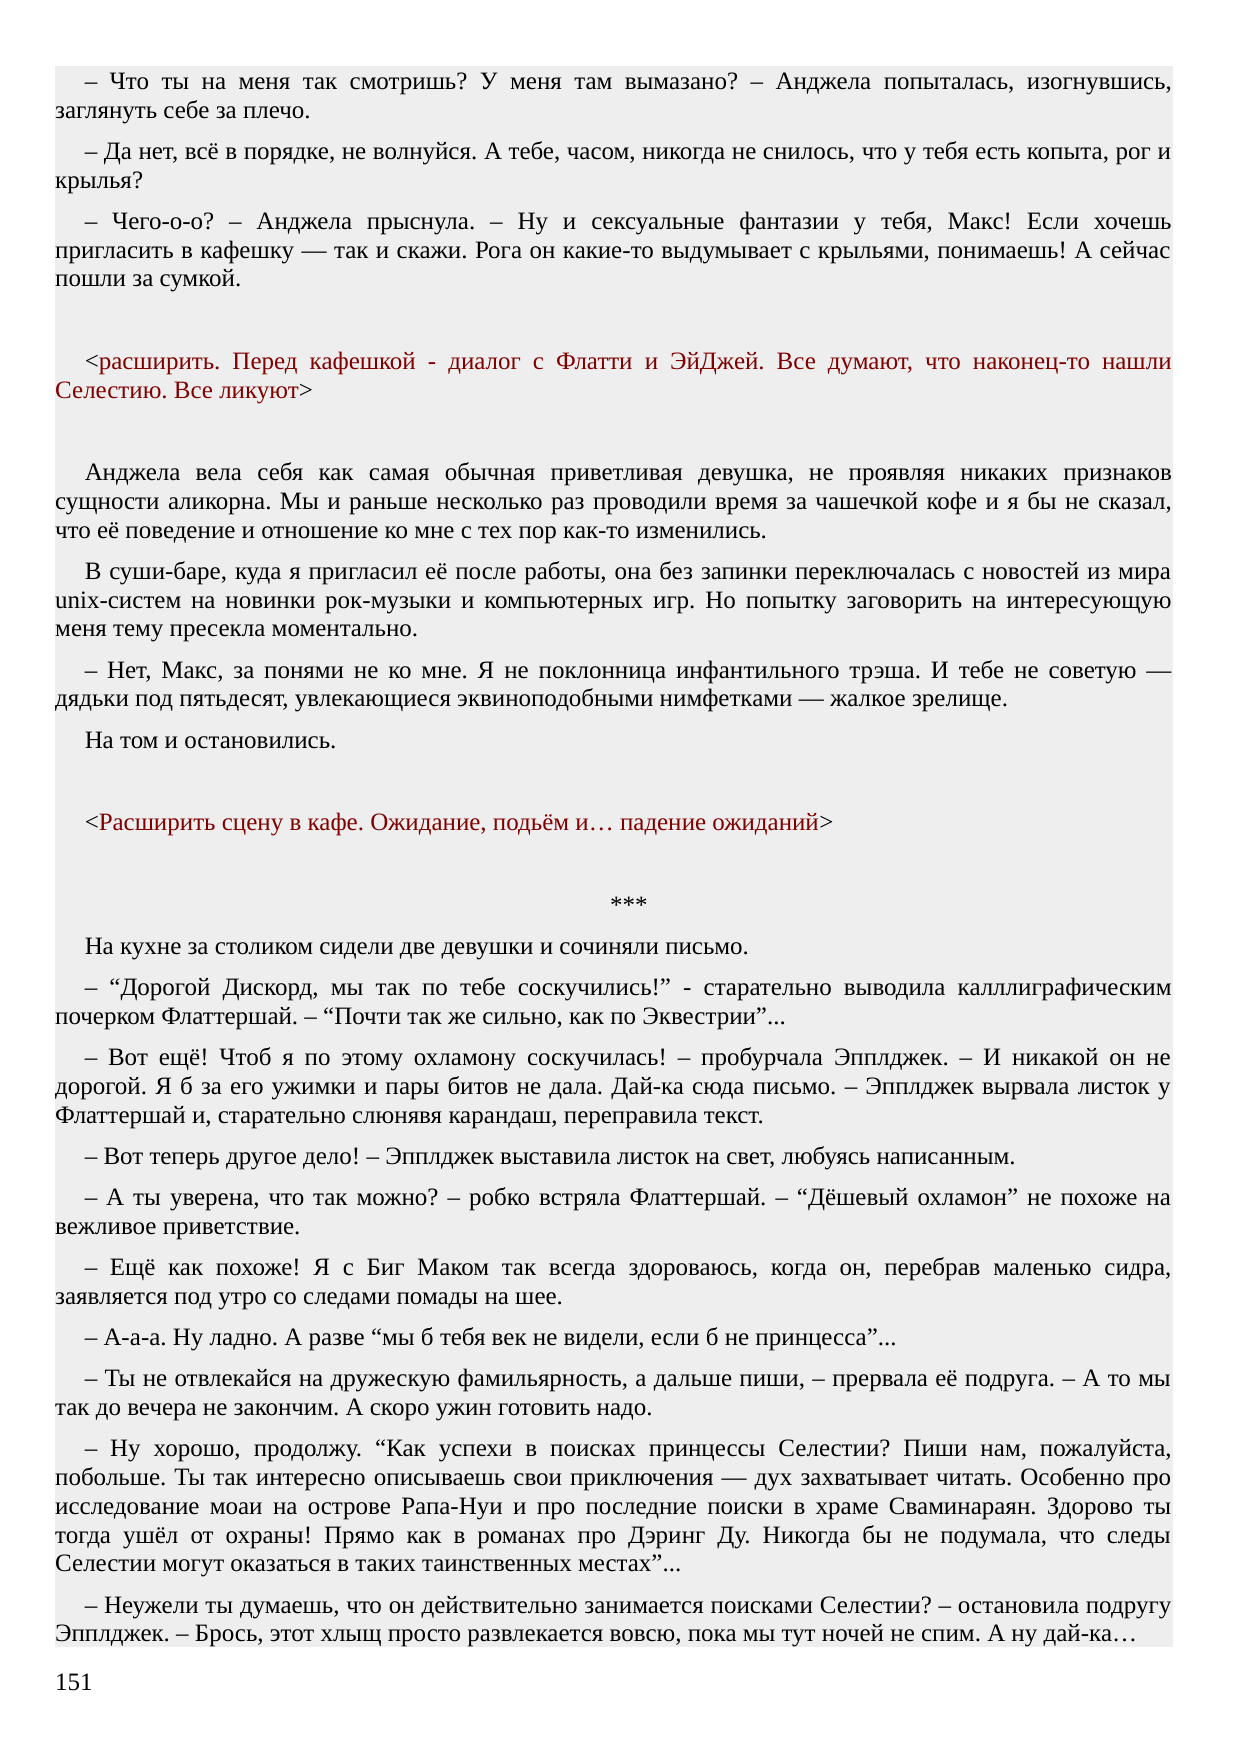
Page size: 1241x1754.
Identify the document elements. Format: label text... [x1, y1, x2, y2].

text – Вот ещё! Чтоб я по этому охламону соскучилась! – пробурчала Эпплджек. – И никакой он не дорогой. Я б за его ужимки и пары битов не дала. Дай-ка сюда письмо. – Эпплджек вырвала листок у Флаттершай и, старательно слюнявя карандаш, переправила текст. [55, 1042, 1173, 1128]
text – Что ты на меня так смотришь? У меня там вымазано? – Анджела попыталась, изогнувшись, заглянуть себе за плечо. [55, 66, 1173, 123]
text <расширить. Перед кафешкой - диалог с Флатти и ЭйДжей. Все думают, что наконец-то нашли Селестию. Все ликуют> [55, 346, 1173, 403]
text Анджела вела себя как самая обычная приветливая девушка, не проявляя никаких признаков сущности аликорна. Мы и раньше несколько раз проводили время за чашечкой кофе и я бы не сказал, что её поведение и отношение ко мне с тех пор как-то изменились. [55, 457, 1173, 543]
text На кухне за столиком сидели две девушки и сочиняли письмо. [55, 931, 1173, 960]
text – Чего-о-о? – Анджела прыснула. – Ну и сексуальные фантазии у тебя, Макс! Если хочешь пригласить в кафешку — так и скажи. Рога он какие-то выдумывает с крыльями, понимаешь! А сейчас пошли за сумкой. [55, 206, 1173, 292]
text <Расширить сцену в кафе. Ожидание, подьём и… падение ожиданий> [55, 807, 1173, 836]
text – Нет, Макс, за понями не ко мне. Я не поклонница инфантильного трэша. И тебе не советую — дядьки под пятьдесят, увлекающиеся эквиноподобными нимфетками — жалкое зрелище. [55, 655, 1173, 712]
text – Ещё как похоже! Я с Биг Маком так всегда здороваюсь, когда он, перебрав маленько сидра, заявляется под утро со следами помады на шее. [55, 1252, 1173, 1310]
text – Неужели ты думаешь, что он действительно занимается поисками Селестии? – остановила подругу Эпплджек. – Брось, этот хлыщ просто развлекается вовсю, пока мы тут ночей не спим. А ну дай-ка… [55, 1590, 1173, 1647]
text – А ты уверена, что так можно? – робко встряла Флаттершай. – “Дёшевый охламон” не похоже на вежливое приветствие. [55, 1182, 1173, 1240]
text *** [55, 890, 1173, 918]
text – А-а-а. Ну ладно. А разве “мы б тебя век не видели, если б не принцесса”... [55, 1322, 1173, 1351]
text На том и остановились. [55, 725, 1173, 753]
text – Ты не отвлекайся на дружескую фамильярность, а дальше пиши, – прервала её подруга. – А то мы так до вечера не закончим. А скоро ужин готовить надо. [55, 1363, 1173, 1421]
text – “Дорогой Дискорд, мы так по тебе соскучились!” - старательно выводила калллиграфическим почерком Флаттершай. – “Почти так же сильно, как по Эквестрии”... [55, 972, 1173, 1030]
text – Вот теперь другое дело! – Эпплджек выставила листок на свет, любуясь написанным. [55, 1141, 1173, 1170]
text В суши-баре, куда я пригласил её после работы, она без запинки переключалась с новостей из мира unix-систем на новинки рок-музыки и компьютерных игр. Но попытку заговорить на интересующую меня тему пресекла моментально. [55, 556, 1173, 642]
text – Да нет, всё в порядке, не волнуйся. А тебе, часом, никогда не снилось, что у тебя есть копыта, рог и крылья? [55, 136, 1173, 193]
text – Ну хорошо, продолжу. “Как успехи в поисках принцессы Селестии? Пиши нам, пожалуйста, побольше. Ты так интересно описываешь свои приключения — дух захватывает читать. Особенно про исследование моаи на острове Рапа-Нуи и про последние поиски в храме Сваминараян. Здорово ты тогда ушёл от охраны! Прямо как в романах про Дэринг Ду. Никогда бы не подумала, что следы Селестии могут оказаться в таких таинственных местах”... [55, 1433, 1173, 1577]
